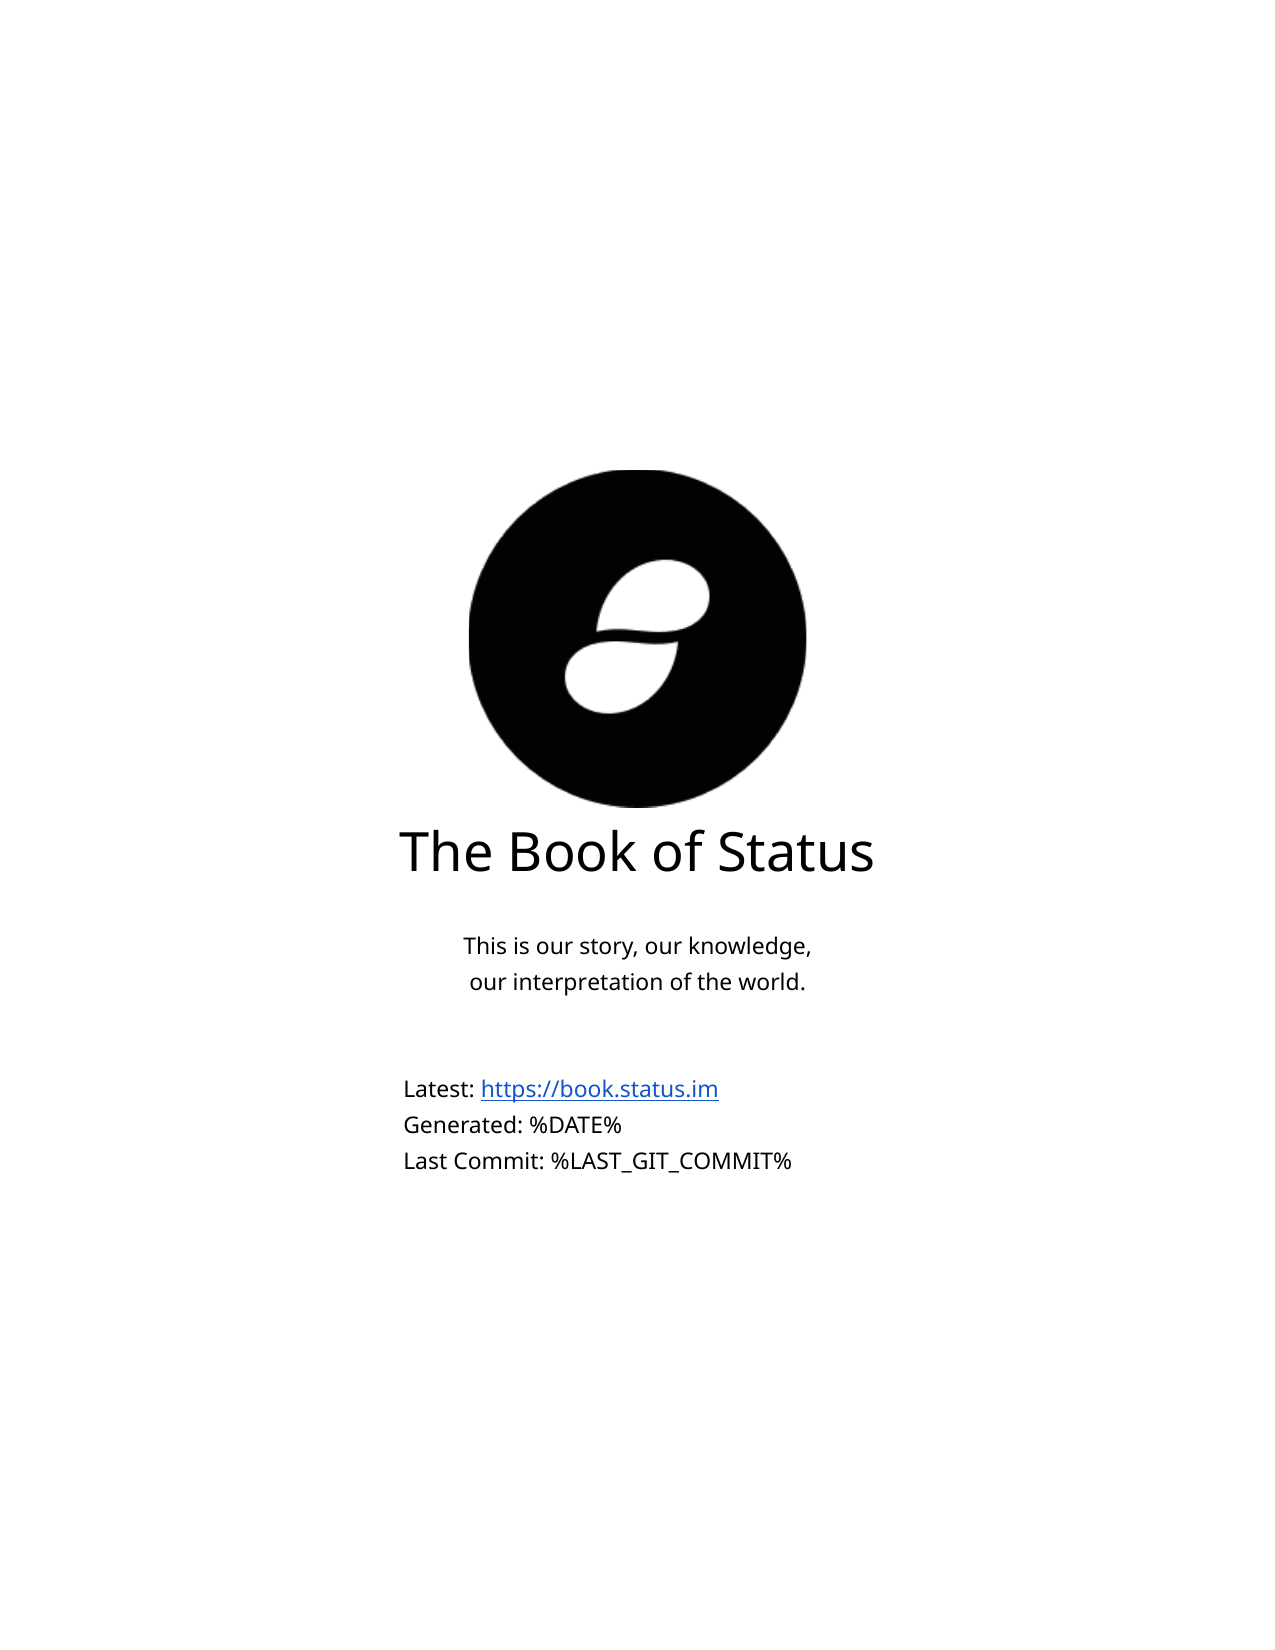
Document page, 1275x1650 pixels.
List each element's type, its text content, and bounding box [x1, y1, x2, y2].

text Latest: https://book.status.im [403, 1073, 1125, 1105]
title The Book of Status [150, 814, 1125, 887]
text Generated: %DATE% [403, 1109, 1125, 1141]
text our interpretation of the world. [150, 966, 1125, 997]
text Last Commit: %LAST_GIT_COMMIT% [403, 1145, 1125, 1177]
text This is our story, our knowledge, [150, 930, 1125, 961]
picture [468, 470, 807, 808]
